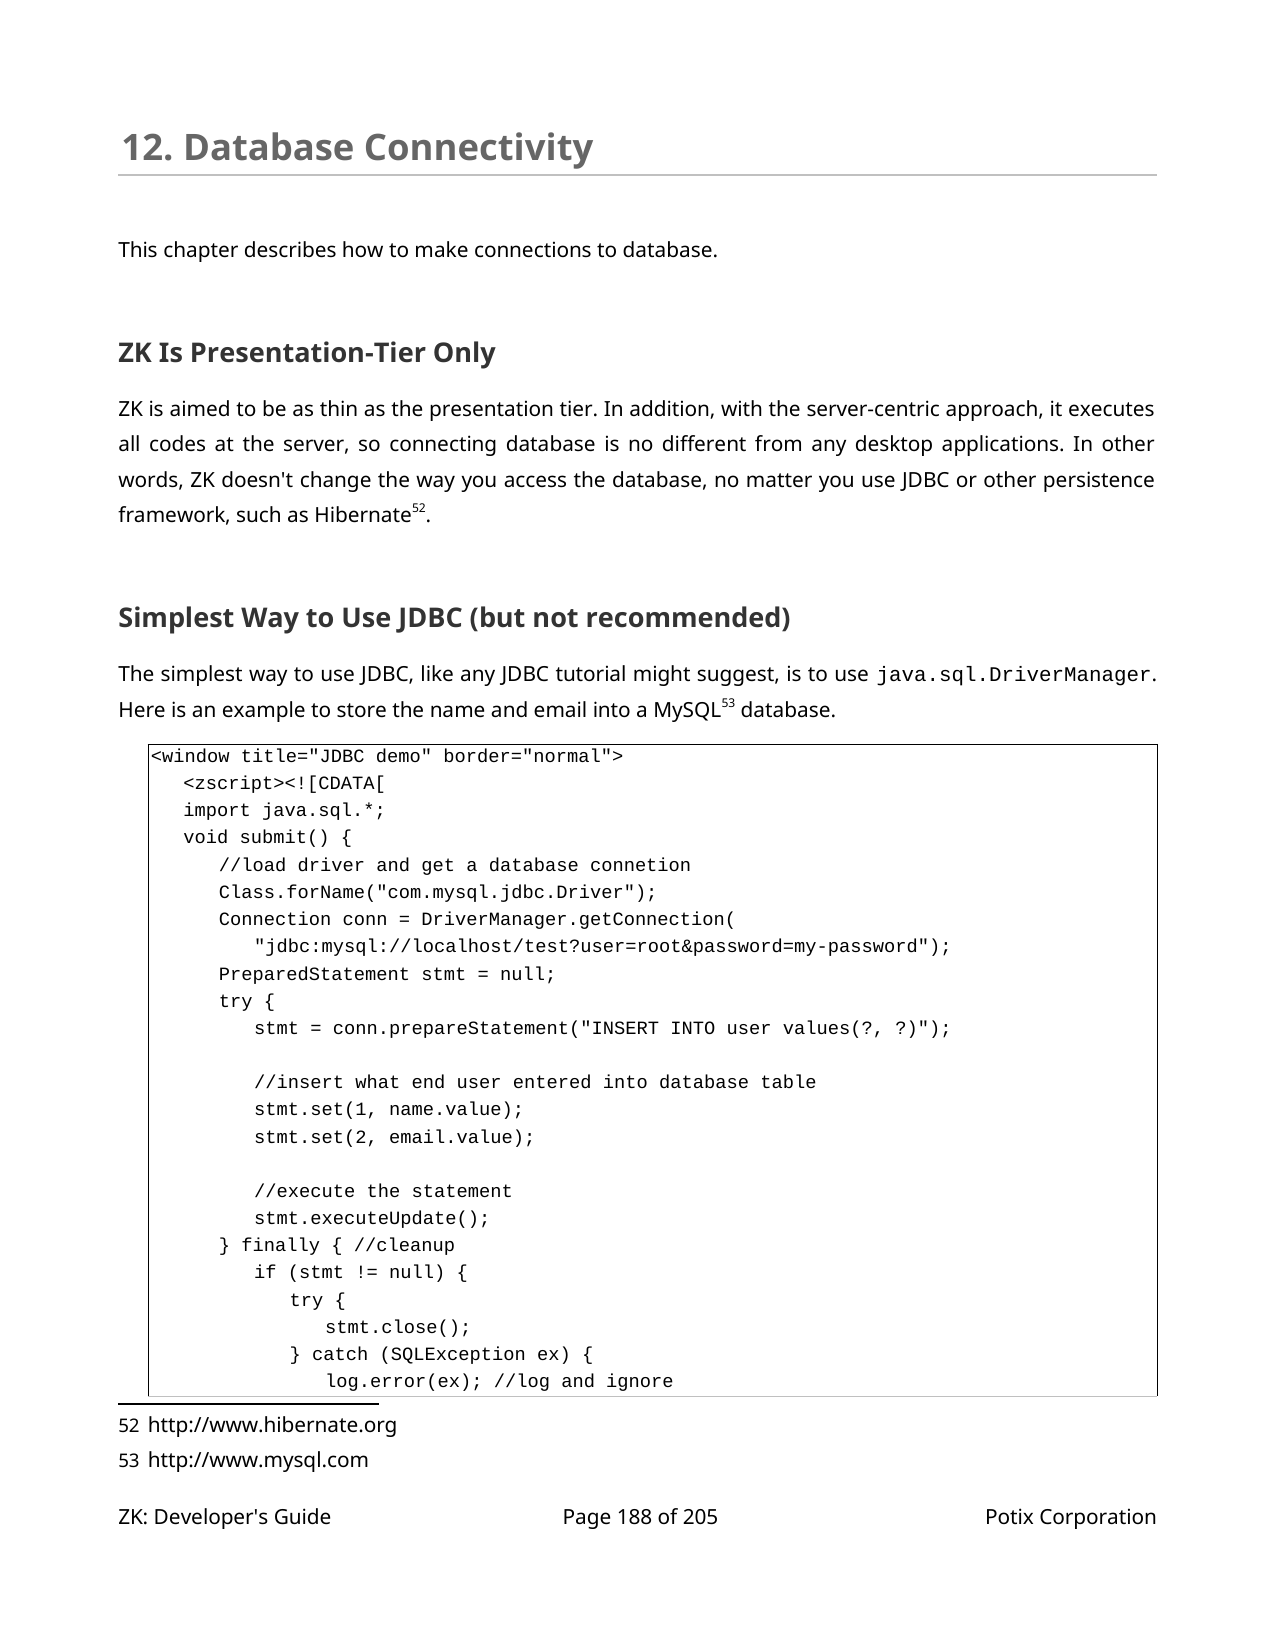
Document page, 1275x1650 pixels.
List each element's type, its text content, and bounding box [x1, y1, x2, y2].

text //load driver and get a database connetion [149, 853, 1157, 877]
text <window title="JDBC demo" border="normal"> [149, 745, 1157, 768]
text Connection conn = DriverManager.getConnection( [149, 907, 1157, 931]
text stmt.set(2, email.value); [149, 1124, 1157, 1149]
text } catch (SQLException ex) { [149, 1342, 1157, 1366]
text stmt.set(1, name.value); [149, 1097, 1157, 1122]
text stmt = conn.prepareStatement("INSERT INTO user values(?, ?)"); [149, 1016, 1157, 1040]
text if (stmt != null) { [149, 1260, 1157, 1285]
text "jdbc:mysql://localhost/test?user=root&password=my-password"); [149, 934, 1157, 958]
text The simplest way to use JDBC, like any JDBC tutorial might suggest, is to use java.sql.DriverManager. Here is an example to store the name and email into a MySQL database. [118, 659, 1157, 723]
subtitle 12. Database Connectivity [118, 118, 1157, 174]
text try { [149, 988, 1157, 1013]
text import java.sql.*; [149, 798, 1157, 822]
text } finally { //cleanup [149, 1233, 1157, 1257]
text log.error(ex); //log and ignore [149, 1369, 1157, 1396]
text try { [149, 1288, 1157, 1312]
text Class.forName("com.mysql.jdbc.Driver"); [149, 880, 1157, 904]
text http://www.mysql.com [118, 1445, 1157, 1473]
text stmt.close(); [149, 1315, 1157, 1339]
subtitle Simplest Way to Use JDBC (but not recommended) [118, 599, 1157, 636]
text PreparedStatement stmt = null; [149, 961, 1157, 986]
text <zscript><![CDATA[ [149, 771, 1157, 795]
text //insert what end user entered into database table [149, 1070, 1157, 1094]
text This chapter describes how to make connections to database. [118, 235, 1157, 263]
text http://www.hibernate.org [118, 1410, 1157, 1438]
text ZK is aimed to be as thin as the presentation tier. In addition, with the server-centric approach, it executes all codes at the server, so connecting database is no different from any desktop applications. In other words, ZK doesn't change the way you access the database, no matter you use JDBC or other persistence framework, such as Hibernate. [118, 394, 1157, 528]
text stmt.executeUpdate(); [149, 1206, 1157, 1230]
text //execute the statement [149, 1179, 1157, 1203]
subtitle ZK Is Presentation-Tier Only [118, 334, 1157, 371]
text void submit() { [149, 825, 1157, 850]
